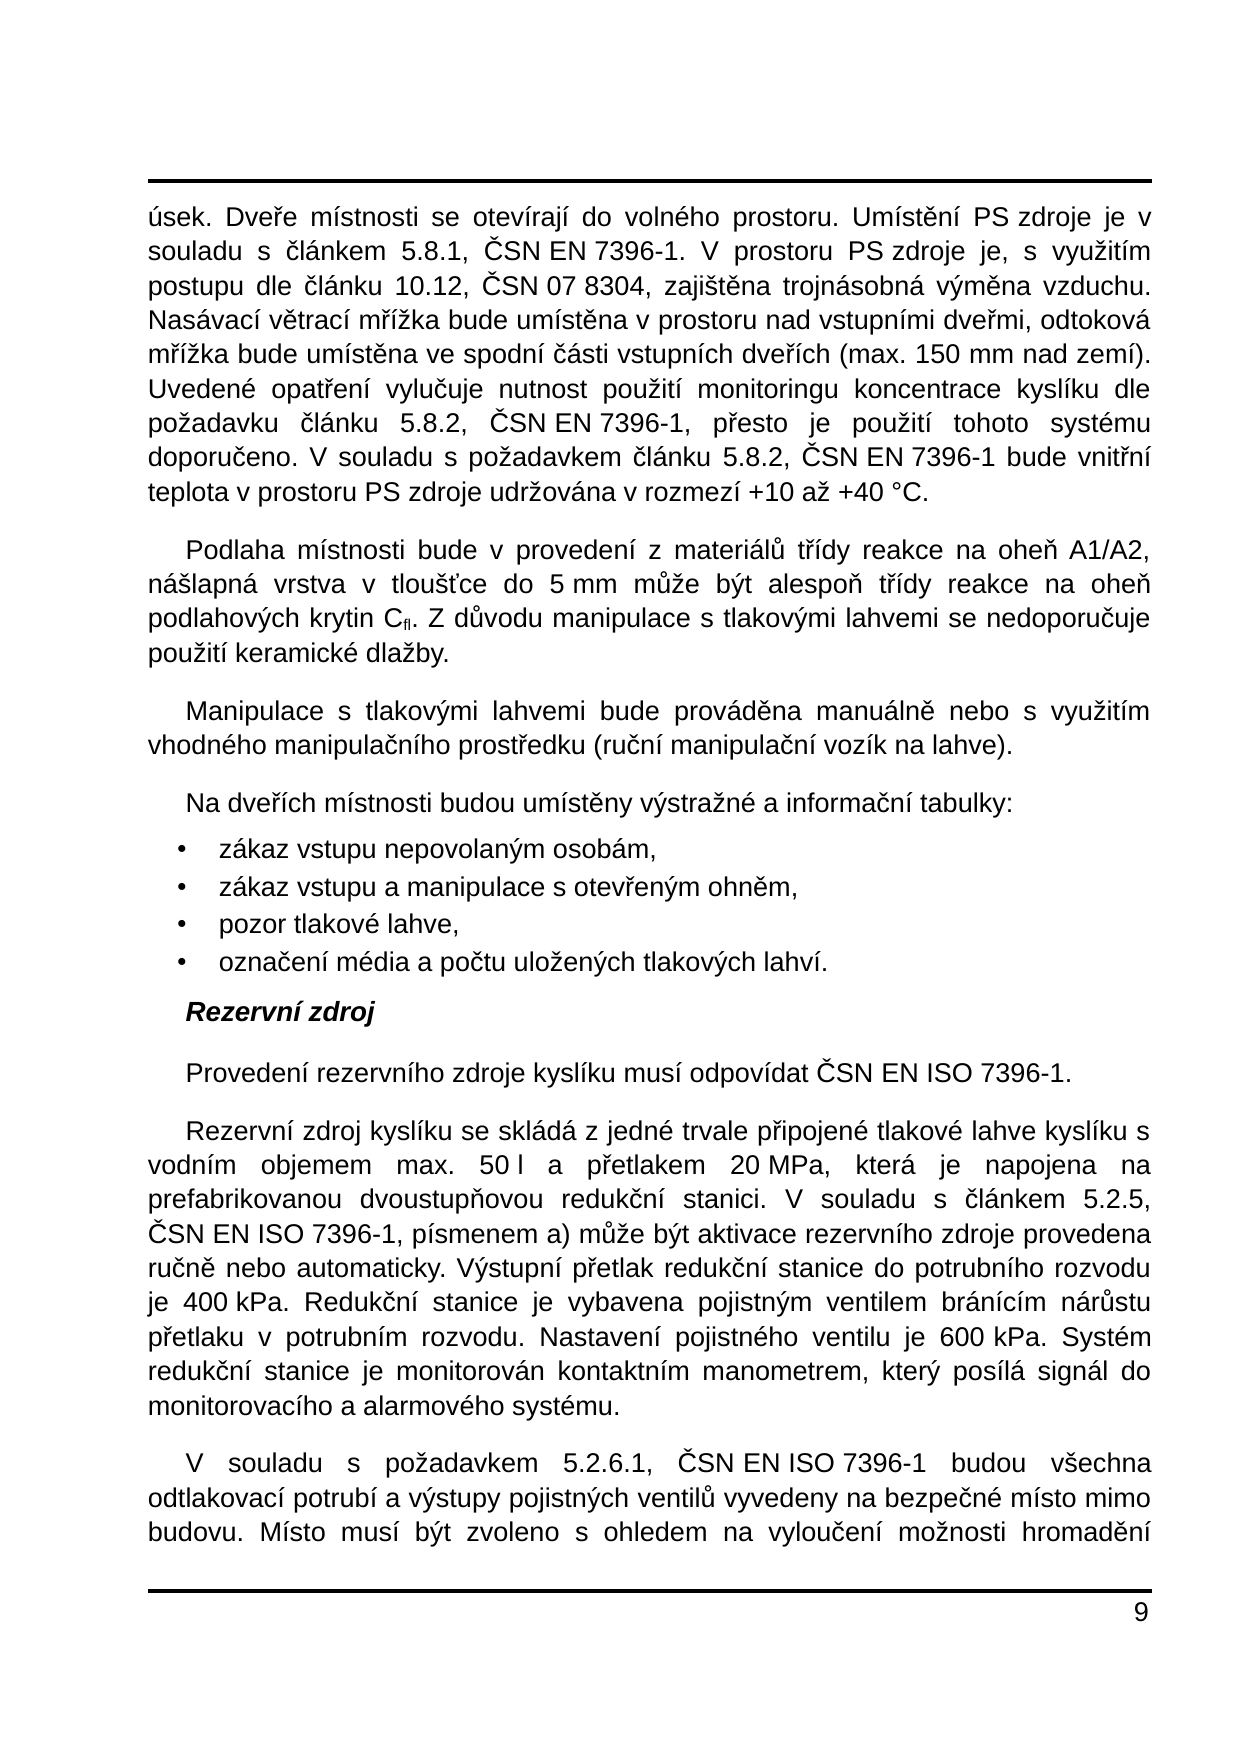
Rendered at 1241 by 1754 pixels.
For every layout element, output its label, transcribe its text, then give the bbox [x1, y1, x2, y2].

list označení média a počtu uložených tlakových lahví. [177, 946, 1152, 977]
list zákaz vstupu nepovolaným osobám, [177, 833, 1152, 864]
text Manipulace s tlakovými lahvemi bude prováděna manuálně nebo s využitím vhodného manipulačního prostředku (ruční manipulační vozík na lahve). [148, 695, 1152, 760]
text úsek. Dveře místnosti se otevírají do volného prostoru. Umístění PS zdroje je v souladu s článkem 5.8.1, ČSN EN 7396-1. V prostoru PS zdroje je, s využitím postupu dle článku 10.12, ČSN 07 8304, zajištěna trojnásobná výměna vzduchu. Nasávací větrací mřížka bude umístěna v prostoru nad vstupními dveřmi, odtoková mřížka bude umístěna ve spodní části vstupních dveřích (max. 150 mm nad zemí). Uvedené opatření vylučuje nutnost použití monitoringu koncentrace kyslíku dle požadavku článku 5.8.2, ČSN EN 7396-1, přesto je použití tohoto systému doporučeno. V souladu s požadavkem článku 5.8.2, ČSN EN 7396-1 bude vnitřní teplota v prostoru PS zdroje udržována v rozmezí +10 až +40 °C. [148, 201, 1152, 507]
list pozor tlakové lahve, [177, 908, 1152, 940]
subtitle Rezervní zdroj [185, 995, 1152, 1027]
text Rezervní zdroj kyslíku se skládá z jedné trvale připojené tlakové lahve kyslíku s vodním objemem max. 50 l a přetlakem 20 MPa, která je napojena na prefabrikovanou dvoustupňovou redukční stanici. V souladu s článkem 5.2.5, ČSN EN ISO 7396-1, písmenem a) může být aktivace rezervního zdroje provedena ručně nebo automaticky. Výstupní přetlak redukční stanice do potrubního rozvodu je 400 kPa. Redukční stanice je vybavena pojistným ventilem bránícím nárůstu přetlaku v potrubním rozvodu. Nastavení pojistného ventilu je 600 kPa. Systém redukční stanice je monitorován kontaktním manometrem, který posílá signál do monitorovacího a alarmového systému. [148, 1114, 1152, 1421]
text Provedení rezervního zdroje kyslíku musí odpovídat ČSN EN ISO 7396-1. [148, 1057, 1152, 1088]
list zákaz vstupu a manipulace s otevřeným ohněm, [177, 871, 1152, 902]
text V souladu s požadavkem 5.2.6.1, ČSN EN ISO 7396-1 budou všechna odtlakovací potrubí a výstupy pojistných ventilů vyvedeny na bezpečné místo mimo budovu. Místo musí být zvoleno s ohledem na vyloučení možnosti hromadění [148, 1447, 1152, 1547]
text Na dveřích místnosti budou umístěny výstražné a informační tabulky: [148, 787, 1152, 818]
text Podlaha místnosti bude v provedení z materiálů třídy reakce na oheň A1/A2, nášlapná vrstva v tloušťce do 5 mm může být alespoň třídy reakce na oheň podlahových krytin Cfl. Z důvodu manipulace s tlakovými lahvemi se nedoporučuje použití keramické dlažby. [148, 534, 1152, 668]
